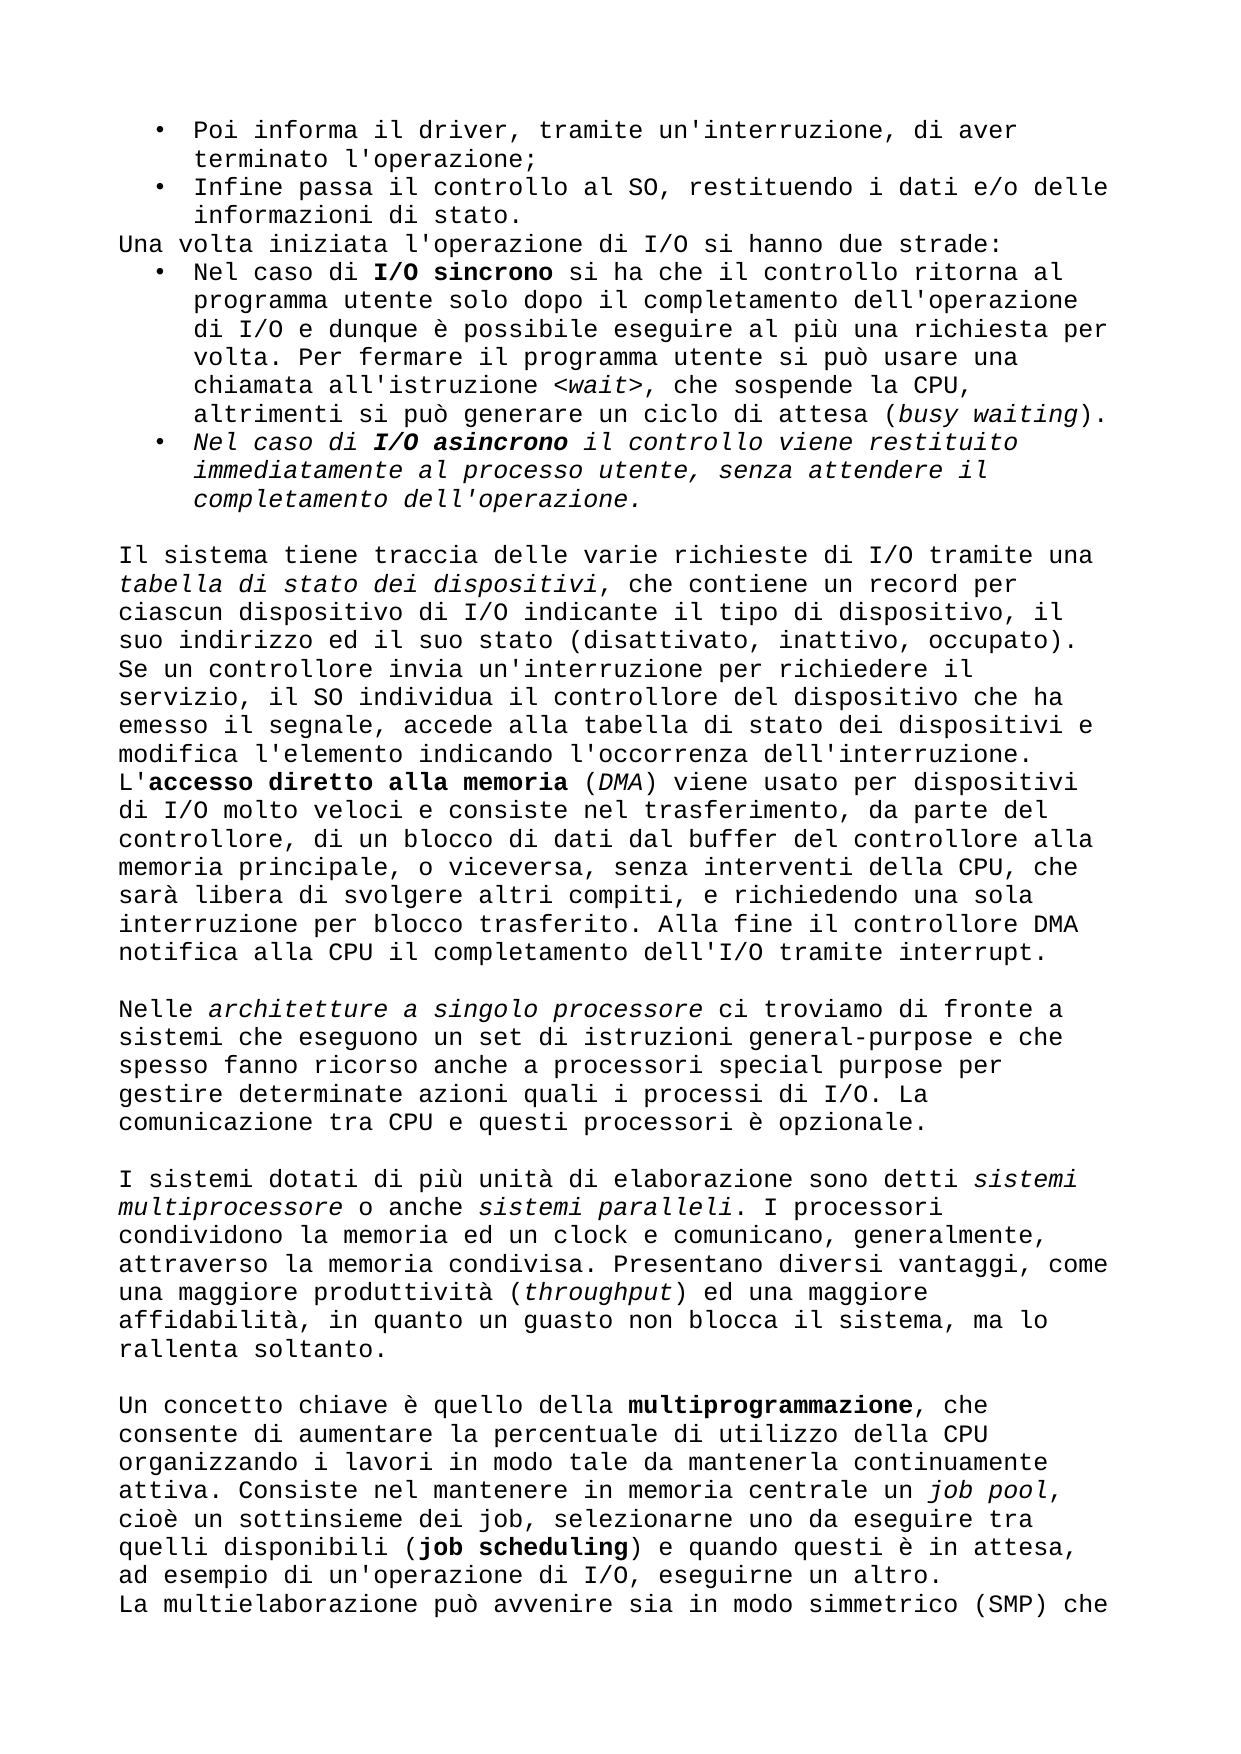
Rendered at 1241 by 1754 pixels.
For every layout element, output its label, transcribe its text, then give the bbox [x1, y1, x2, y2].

text Se un controllore invia un'interruzione per richiedere il servizio, il SO individua il controllore del dispositivo che ha emesso il segnale, accede alla tabella di stato dei dispositivi e modifica l'elemento indicando l'occorrenza dell'interruzione. [118, 656, 1122, 770]
text I sistemi dotati di più unità di elaborazione sono detti sistemi multiprocessore o anche sistemi paralleli. I processori condividono la memoria ed un clock e comunicano, generalmente, attraverso la memoria condivisa. Presentano diversi vantaggi, come una maggiore produttività (throughput) ed una maggiore affidabilità, in quanto un guasto non blocca il sistema, ma lo rallenta soltanto. [118, 1166, 1122, 1365]
list Nel caso di I/O sincrono si ha che il controllo ritorna al programma utente solo dopo il completamento dell'operazione di I/O e dunque è possibile eseguire al più una richiesta per volta. Per fermare il programma utente si può usare una chiamata all'istruzione <wait>, che sospende la CPU, altrimenti si può generare un ciclo di attesa (busy waiting). [156, 260, 1122, 430]
text Il sistema tiene traccia delle varie richieste di I/O tramite una tabella di stato dei dispositivi, che contiene un record per ciascun dispositivo di I/O indicante il tipo di dispositivo, il suo indirizzo ed il suo stato (disattivato, inattivo, occupato). [118, 543, 1122, 656]
text Una volta iniziata l'operazione di I/O si hanno due strade: [118, 231, 1122, 260]
text Un concetto chiave è quello della multiprogrammazione, che consente di aumentare la percentuale di utilizzo della CPU organizzando i lavori in modo tale da mantenerla continuamente attiva. Consiste nel mantenere in memoria centrale un job pool, cioè un sottinsieme dei job, selezionarne uno da eseguire tra quelli disponibili (job scheduling) e quando questi è in attesa, ad esempio di un'operazione di I/O, eseguirne un altro. [118, 1393, 1122, 1591]
text Nelle architetture a singolo processore ci troviamo di fronte a sistemi che eseguono un set di istruzioni general-purpose e che spesso fanno ricorso anche a processori special purpose per gestire determinate azioni quali i processi di I/O. La comunicazione tra CPU e questi processori è opzionale. [118, 996, 1122, 1138]
list Infine passa il controllo al SO, restituendo i dati e/o delle informazioni di stato. [156, 175, 1122, 231]
text L'accesso diretto alla memoria (DMA) viene usato per dispositivi di I/O molto veloci e consiste nel trasferimento, da parte del controllore, di un blocco di dati dal buffer del controllore alla memoria principale, o viceversa, senza interventi della CPU, che sarà libera di svolgere altri compiti, e richiedendo una sola interruzione per blocco trasferito. Alla fine il controllore DMA notifica alla CPU il completamento dell'I/O tramite interrupt. [118, 770, 1122, 968]
text La multielaborazione può avvenire sia in modo simmetrico (SMP) che [118, 1591, 1122, 1620]
list Poi informa il driver, tramite un'interruzione, di aver terminato l'operazione; [156, 118, 1122, 175]
list Nel caso di I/O asincrono il controllo viene restituito immediatamente al processo utente, senza attendere il completamento dell'operazione. [156, 430, 1122, 515]
